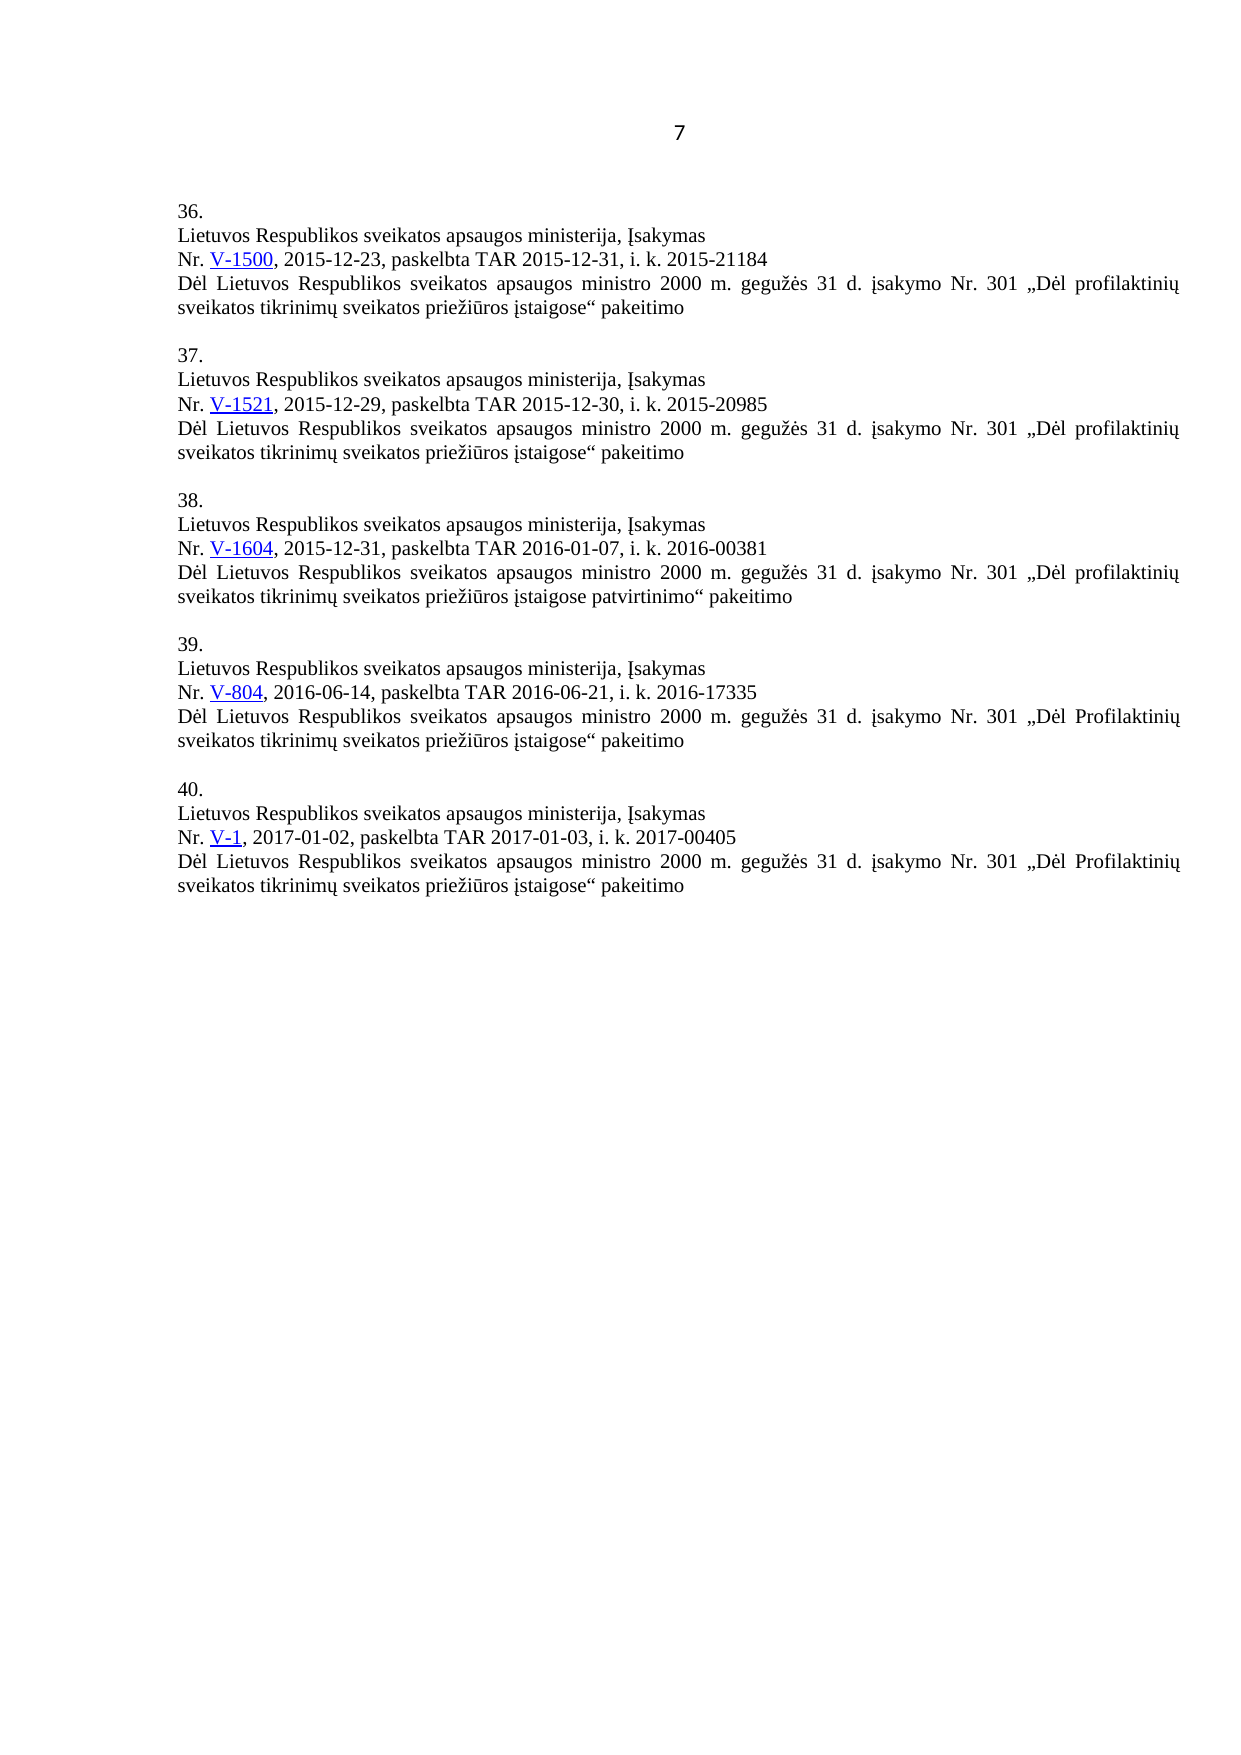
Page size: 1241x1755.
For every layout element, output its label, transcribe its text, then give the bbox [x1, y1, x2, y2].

text Dėl Lietuvos Respublikos sveikatos apsaugos ministro 2000 m. gegužės 31 d. įsakymo Nr. 301 „Dėl profilaktinių sveikatos tikrinimų sveikatos priežiūros įstaigose patvirtinimo“ pakeitimo [177, 560, 1181, 608]
text Nr. V-804, 2016-06-14, paskelbta TAR 2016-06-21, i. k. 2016-17335 [177, 680, 1181, 704]
text 36. [177, 199, 1181, 223]
text Lietuvos Respublikos sveikatos apsaugos ministerija, Įsakymas [177, 223, 1181, 247]
text Lietuvos Respublikos sveikatos apsaugos ministerija, Įsakymas [177, 801, 1181, 824]
text 38. [177, 488, 1181, 512]
text 39. [177, 632, 1181, 656]
text Dėl Lietuvos Respublikos sveikatos apsaugos ministro 2000 m. gegužės 31 d. įsakymo Nr. 301 „Dėl profilaktinių sveikatos tikrinimų sveikatos priežiūros įstaigose“ pakeitimo [177, 271, 1181, 319]
text Dėl Lietuvos Respublikos sveikatos apsaugos ministro 2000 m. gegužės 31 d. įsakymo Nr. 301 „Dėl profilaktinių sveikatos tikrinimų sveikatos priežiūros įstaigose“ pakeitimo [177, 416, 1181, 464]
text 37. [177, 343, 1181, 367]
text Lietuvos Respublikos sveikatos apsaugos ministerija, Įsakymas [177, 656, 1181, 680]
text Nr. V-1500, 2015-12-23, paskelbta TAR 2015-12-31, i. k. 2015-21184 [177, 247, 1181, 271]
text Nr. V-1, 2017-01-02, paskelbta TAR 2017-01-03, i. k. 2017-00405 [177, 824, 1181, 849]
text 40. [177, 776, 1181, 801]
text Nr. V-1521, 2015-12-29, paskelbta TAR 2015-12-30, i. k. 2015-20985 [177, 391, 1181, 416]
text Lietuvos Respublikos sveikatos apsaugos ministerija, Įsakymas [177, 512, 1181, 536]
text Lietuvos Respublikos sveikatos apsaugos ministerija, Įsakymas [177, 367, 1181, 391]
text Dėl Lietuvos Respublikos sveikatos apsaugos ministro 2000 m. gegužės 31 d. įsakymo Nr. 301 „Dėl Profilaktinių sveikatos tikrinimų sveikatos priežiūros įstaigose“ pakeitimo [177, 704, 1181, 752]
text Dėl Lietuvos Respublikos sveikatos apsaugos ministro 2000 m. gegužės 31 d. įsakymo Nr. 301 „Dėl Profilaktinių sveikatos tikrinimų sveikatos priežiūros įstaigose“ pakeitimo [177, 849, 1181, 897]
text Nr. V-1604, 2015-12-31, paskelbta TAR 2016-01-07, i. k. 2016-00381 [177, 536, 1181, 560]
